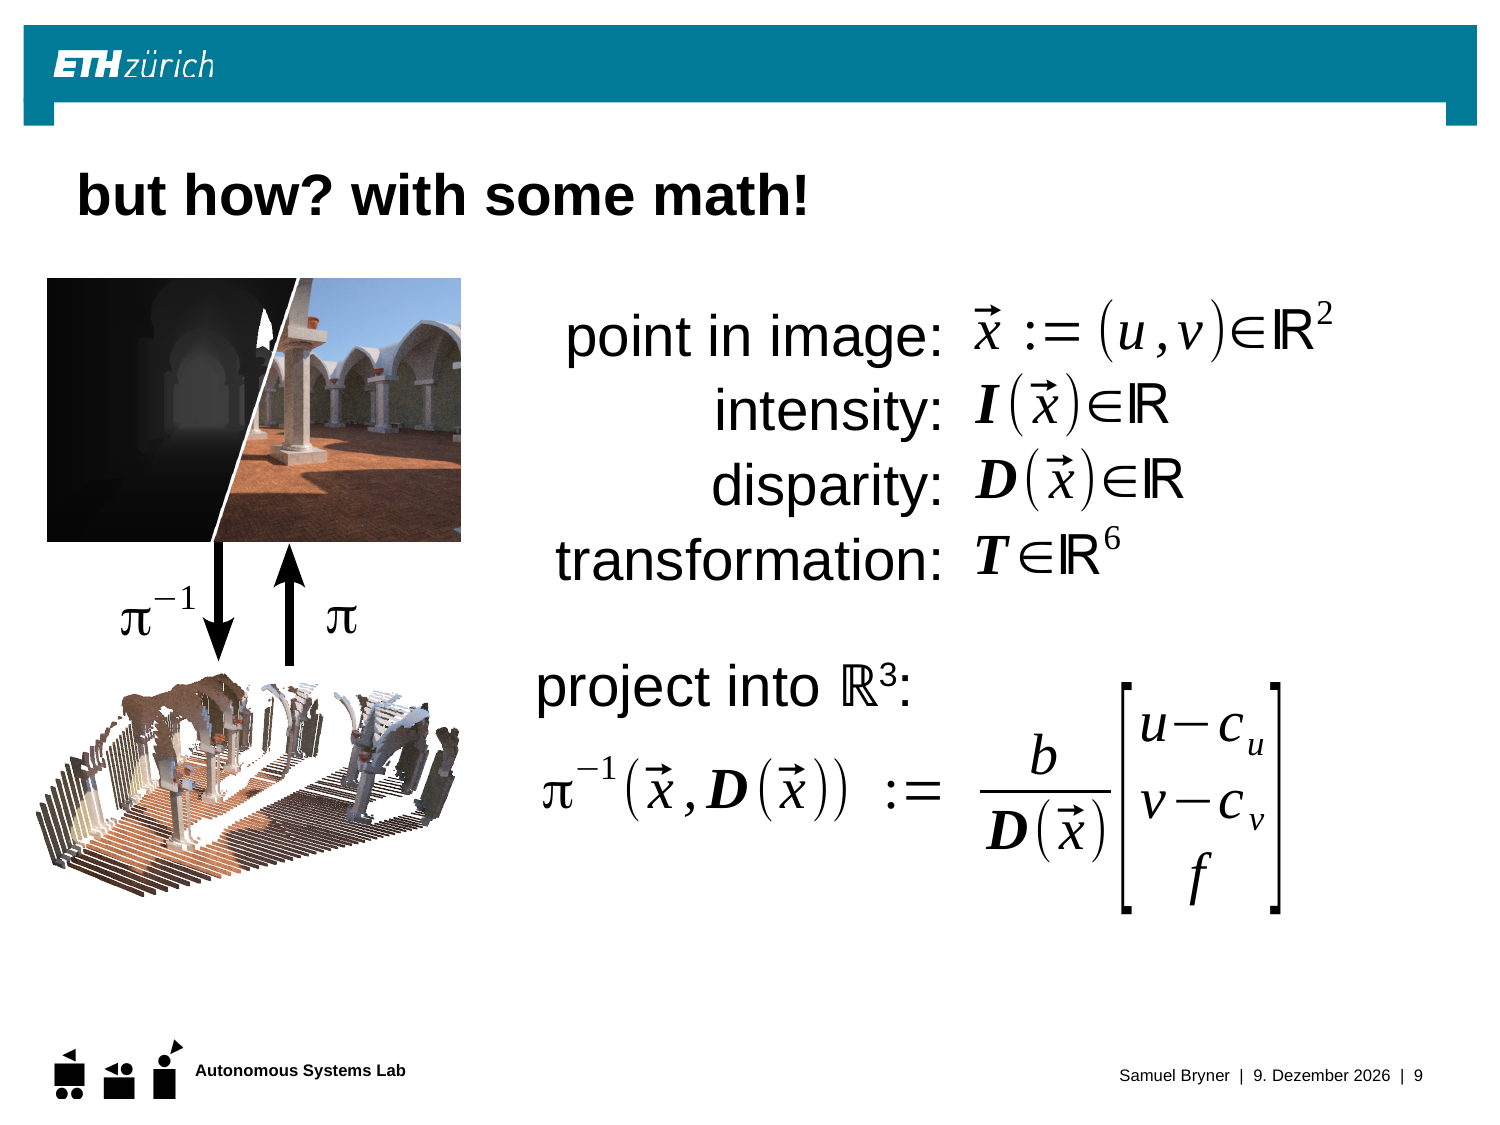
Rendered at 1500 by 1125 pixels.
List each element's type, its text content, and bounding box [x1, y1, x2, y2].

chart [966, 293, 1341, 594]
text_box point in image: intensity: disparity: transformation: [540, 286, 961, 591]
text_box project into ℝ3: [520, 646, 934, 726]
chart [318, 602, 366, 637]
chart [112, 578, 203, 639]
picture [47, 278, 461, 542]
picture [7, 637, 485, 928]
title but how? with some math! [53, 101, 1447, 290]
chart [534, 679, 1292, 917]
